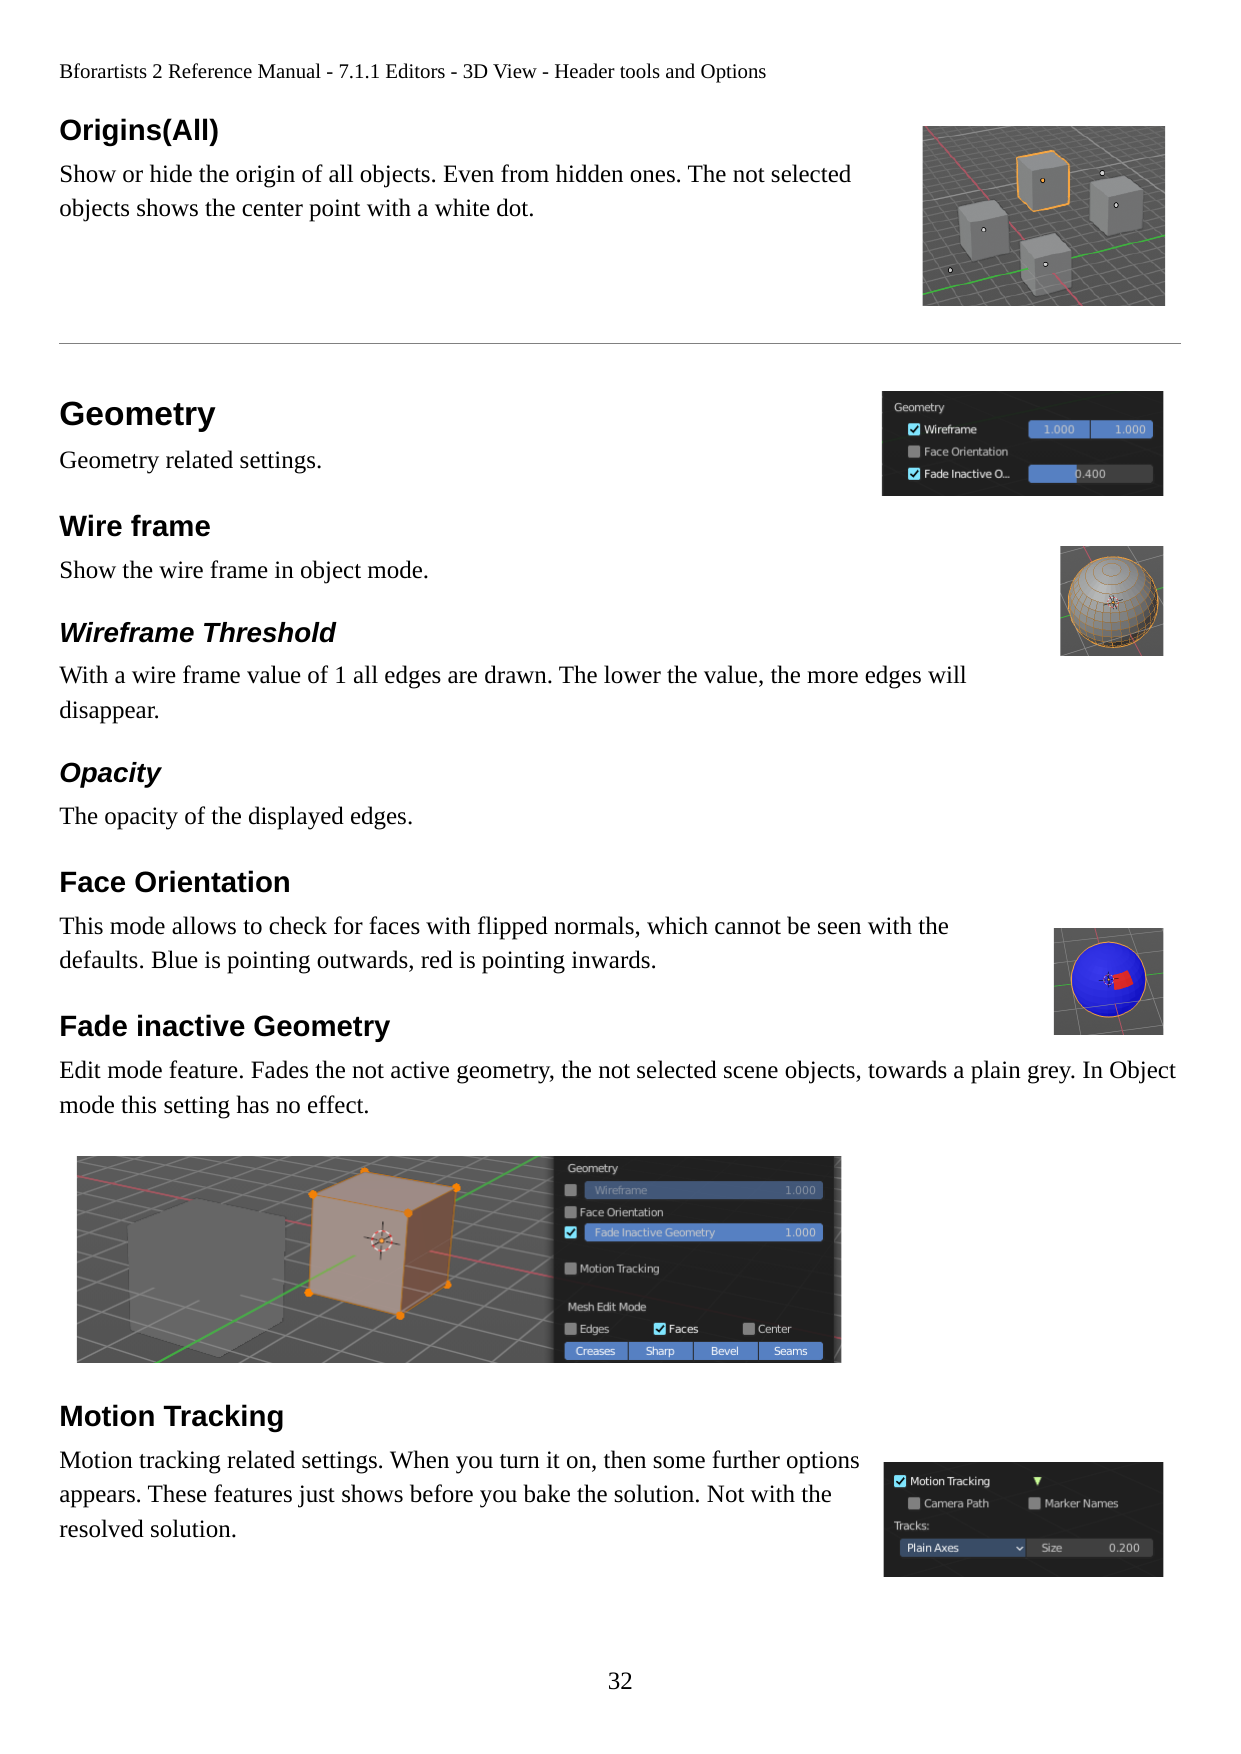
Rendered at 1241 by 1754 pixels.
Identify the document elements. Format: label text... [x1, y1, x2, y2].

subtitle Wireframe Threshold [59, 616, 1060, 648]
text This mode allows to check for faces with flipped normals, which cannot be seen with the defaults. Blue is pointing outwards, red is pointing inwards. [59, 911, 1181, 974]
text Geometry related settings. [59, 445, 881, 473]
subtitle Geometry [59, 394, 881, 432]
text Motion tracking related settings. When you turn it on, then some further options appears. These features just shows before you bake the solution. Not with the resolved solution. [59, 1445, 1181, 1543]
picture [1060, 546, 1164, 656]
subtitle [1164, 394, 1181, 432]
subtitle Origins(All) [59, 113, 1181, 146]
picture [1053, 928, 1164, 1035]
subtitle [1164, 616, 1181, 648]
subtitle Motion Tracking [59, 1399, 1181, 1432]
text Show or hide the origin of all objects. Even from hidden ones. The not selected objects shows the center point with a white dot. [59, 159, 922, 222]
picture [883, 1462, 1164, 1577]
picture [881, 391, 1164, 496]
text Edit mode feature. Fades the not active geometry, the not selected scene objects, towards a plain grey. In Object mode this setting has no effect. [59, 1055, 1181, 1118]
subtitle Opacity [59, 757, 1181, 788]
subtitle Fade inactive Geometry [59, 1009, 1181, 1043]
text Show the wire frame in object mode. [59, 555, 1060, 583]
picture [76, 1156, 842, 1363]
subtitle Wire frame [59, 508, 1181, 542]
text With a wire frame value of 1 all edges are drawn. The lower the value, the more edges will disappear. [59, 661, 1181, 724]
subtitle Face Orientation [59, 865, 1181, 898]
text The opacity of the displayed edges. [59, 801, 1181, 830]
picture [922, 126, 1166, 306]
